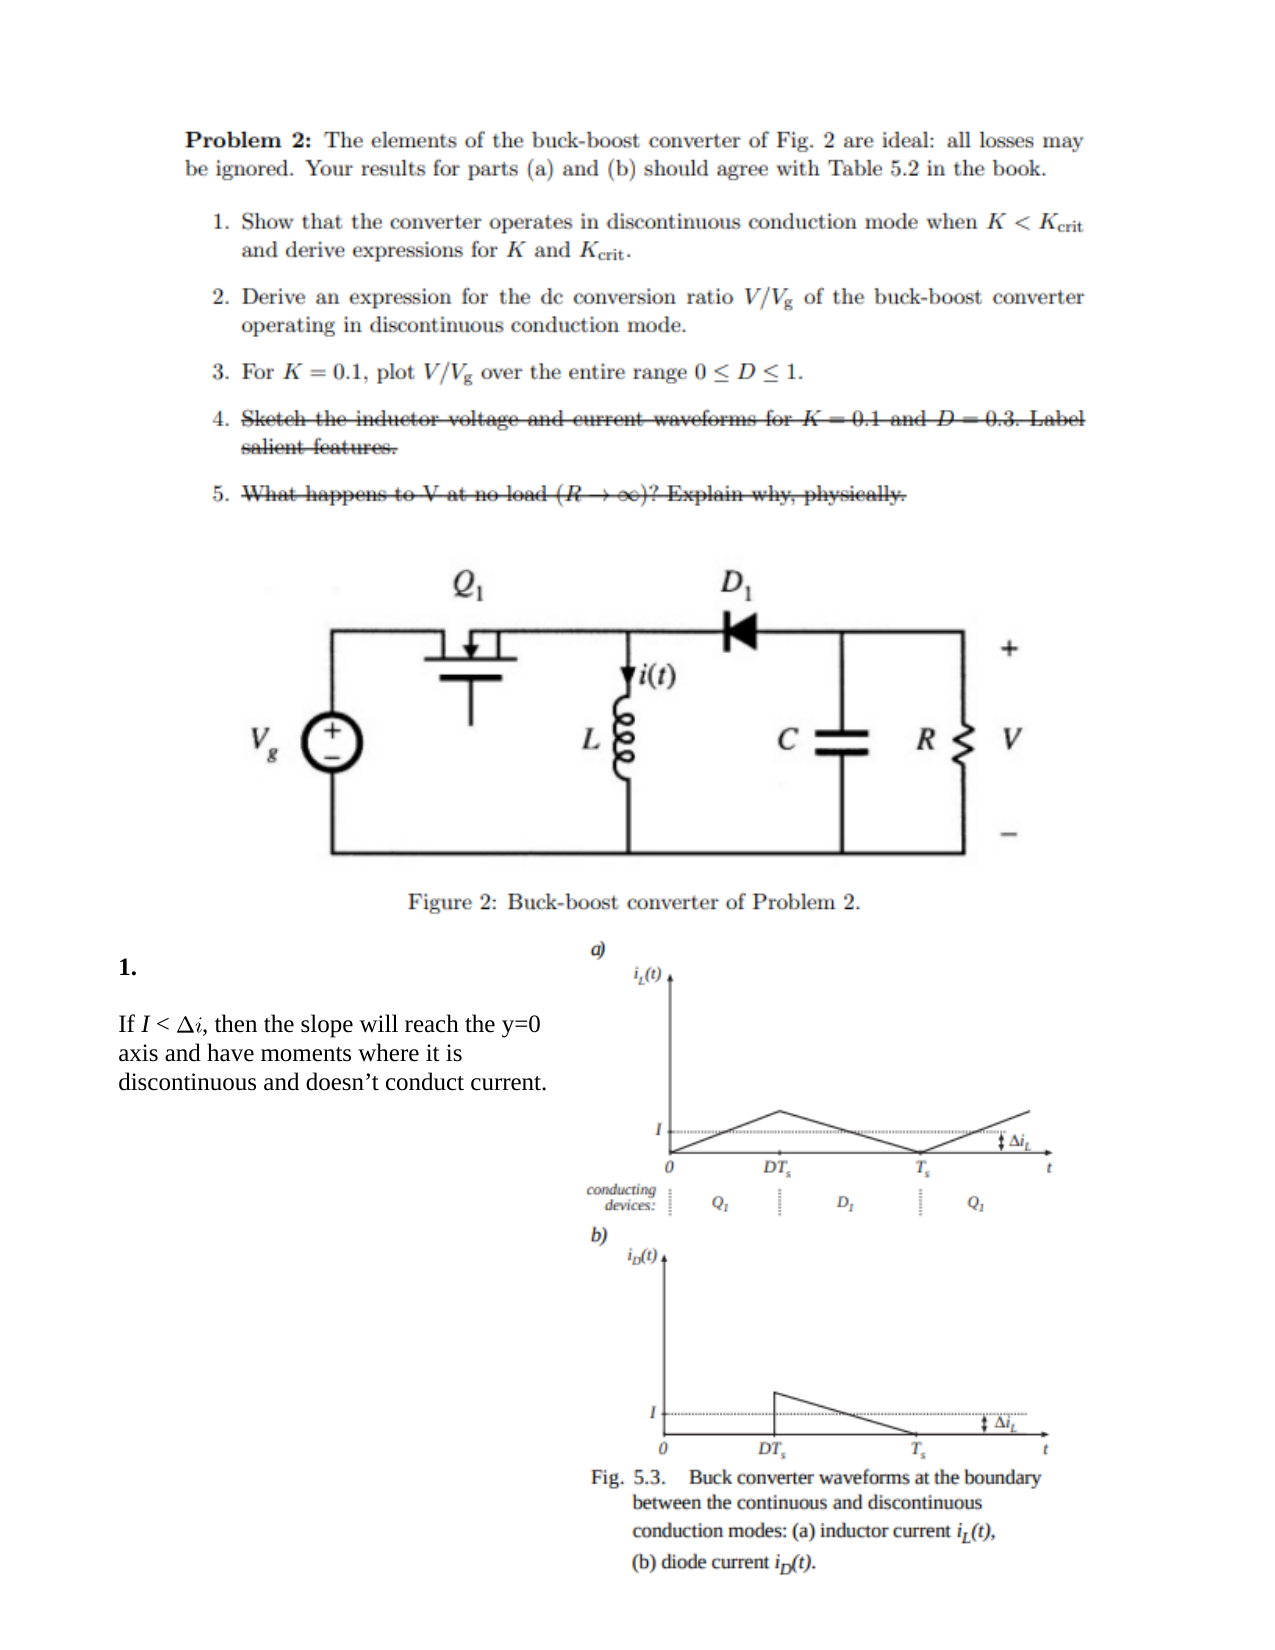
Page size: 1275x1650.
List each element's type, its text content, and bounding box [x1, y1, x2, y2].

text [1082, 1009, 1157, 1038]
text discontinuous and doesn’t conduct current. [118, 1067, 564, 1096]
text [1082, 952, 1157, 1009]
text 1. [118, 952, 564, 1009]
text If I < , then the slope will reach the y=0 [118, 1009, 564, 1038]
text [1082, 1038, 1157, 1067]
picture [564, 932, 1082, 1578]
text axis and have moments where it is [118, 1038, 564, 1067]
text [1082, 1067, 1157, 1096]
picture [171, 118, 1104, 922]
